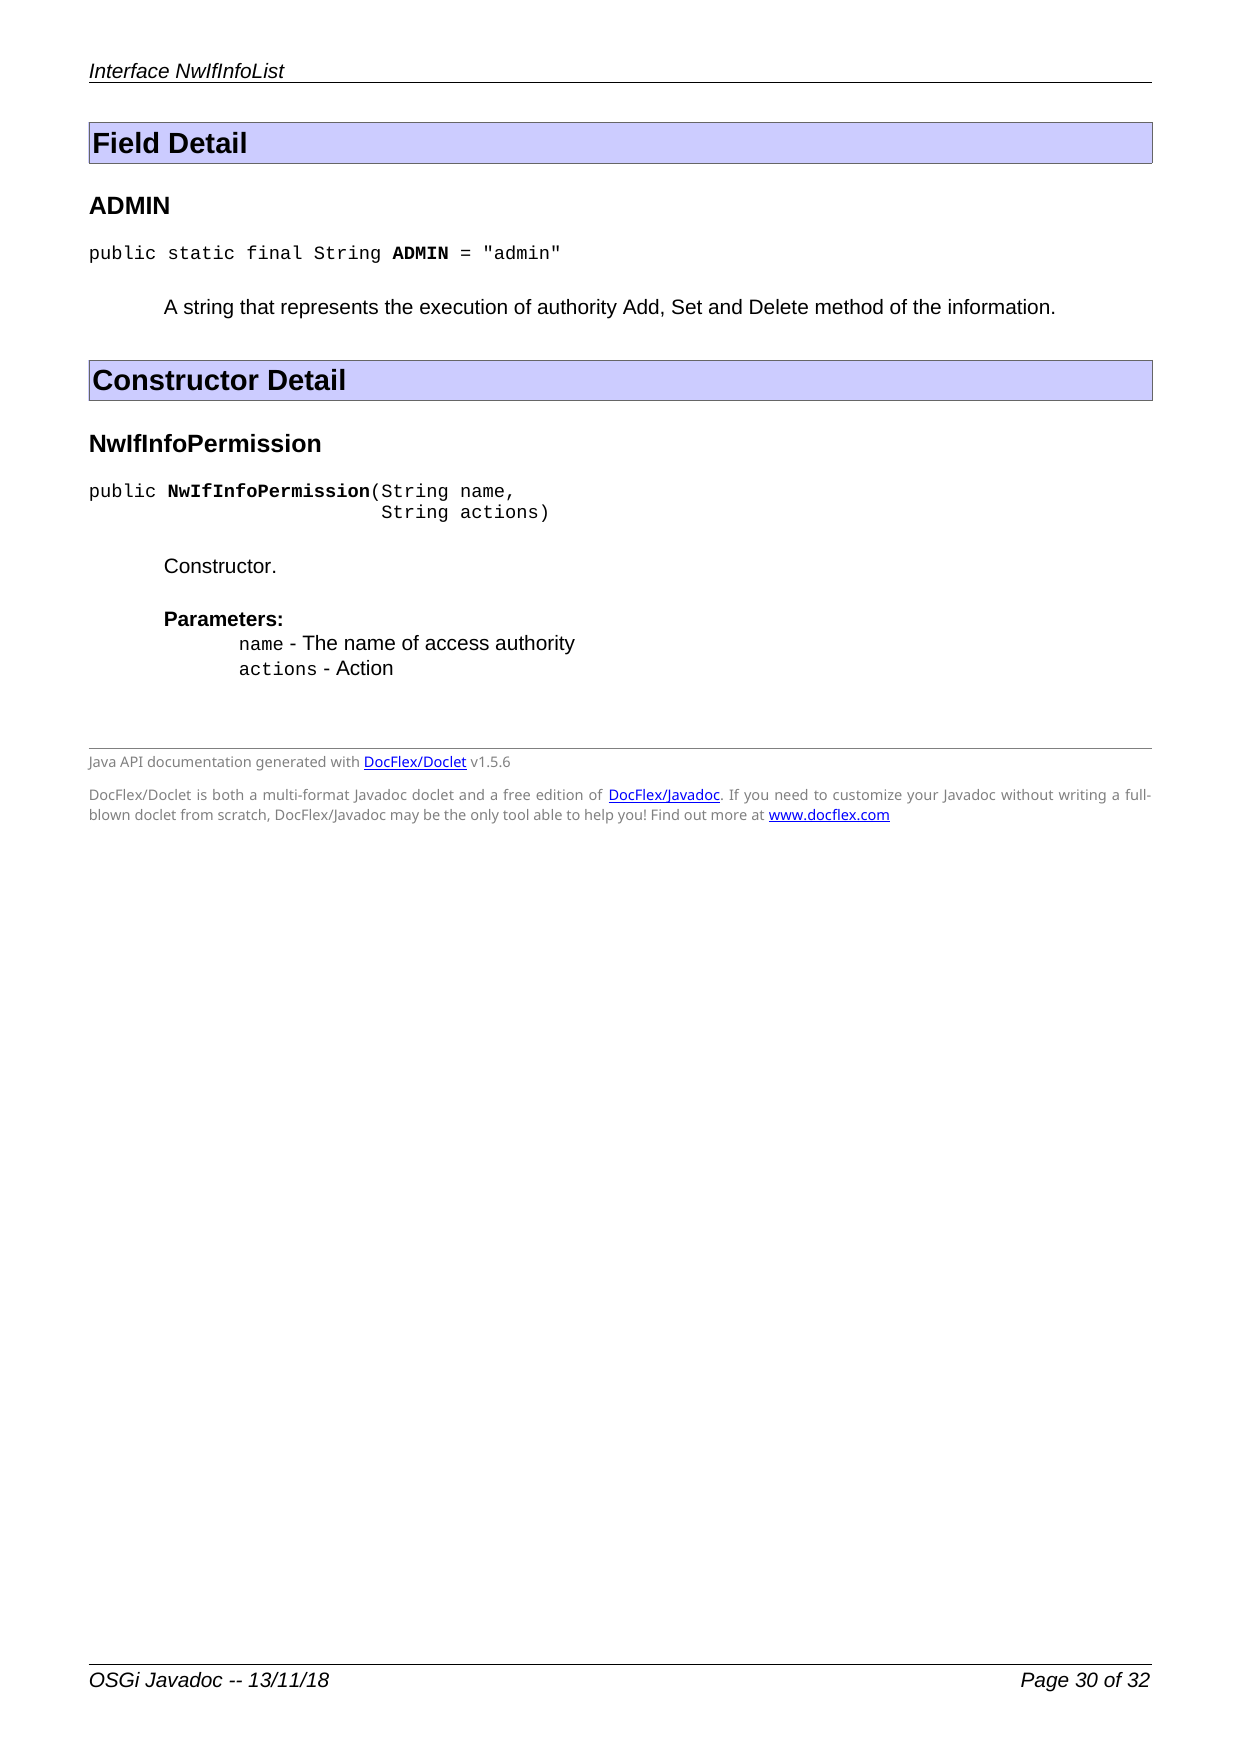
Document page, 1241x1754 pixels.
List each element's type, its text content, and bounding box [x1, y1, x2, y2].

text A string that represents the execution of authority Add, Set and Delete method of the information. [163, 294, 1152, 318]
text Parameters: [163, 607, 1152, 631]
subtitle NwIfInfoPermission [88, 429, 1152, 458]
text name - The name of access authority [238, 631, 1152, 656]
text Constructor. [163, 553, 1152, 577]
text DocFlex/Doclet is both a multi-format Javadoc doclet and a free edition of DocFlex/Javadoc. If you need to customize your Javadoc without writing a full-blown doclet from scratch, DocFlex/Javadoc may be the only tool able to help you! Find out more at www.docflex.com [88, 784, 1152, 824]
text public NwIfInfoPermission(String name, String actions) [88, 482, 1152, 524]
subtitle Field Detail [90, 123, 1152, 163]
subtitle Constructor Detail [90, 361, 1152, 400]
subtitle ADMIN [88, 191, 1152, 220]
text public static final String ADMIN = "admin" [88, 244, 1152, 265]
text Java API documentation generated with DocFlex/Doclet v1.5.6 [88, 749, 1152, 772]
text actions - Action [238, 656, 1152, 681]
